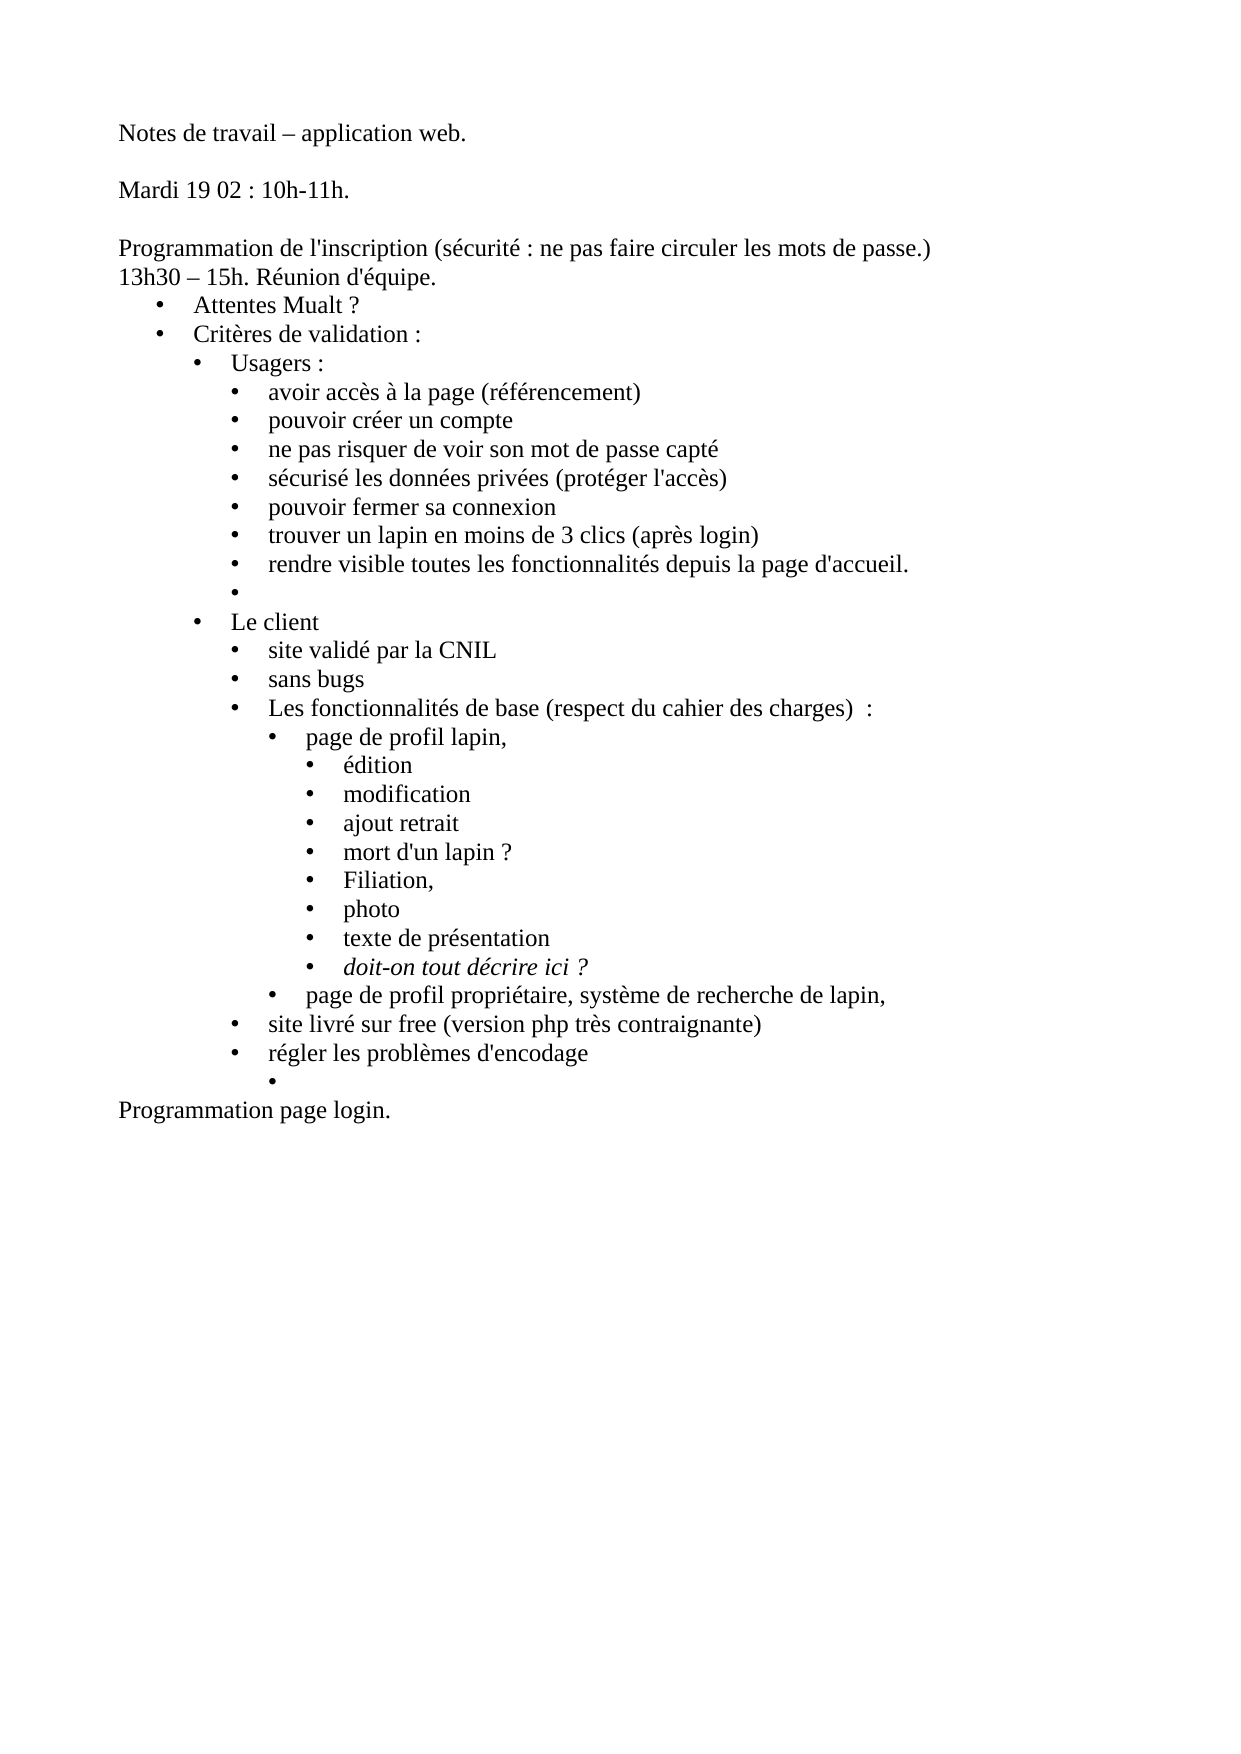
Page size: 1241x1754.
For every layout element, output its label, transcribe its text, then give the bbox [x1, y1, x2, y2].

text Programmation page login. [118, 1096, 1122, 1124]
list Attentes Mualt ? [156, 291, 1122, 319]
list Critères de validation : [156, 319, 1122, 348]
list photo [306, 894, 1122, 923]
list ajout retrait [306, 808, 1122, 837]
list modification [306, 779, 1122, 808]
list page de profil lapin, [268, 722, 1122, 751]
list édition [306, 751, 1122, 779]
text Mardi 19 02 : 10h-11h. [118, 176, 1122, 204]
list trouver un lapin en moins de 3 clics (après login) [231, 521, 1122, 549]
list site validé par la CNIL [231, 636, 1122, 664]
list rendre visible toutes les fonctionnalités depuis la page d'accueil. [231, 549, 1122, 578]
text Programmation de l'inscription (sécurité : ne pas faire circuler les mots de passe.) [118, 233, 1122, 262]
list pouvoir créer un compte [231, 406, 1122, 434]
list texte de présentation [306, 923, 1122, 952]
list doit-on tout décrire ici ? [306, 952, 1122, 981]
list pouvoir fermer sa connexion [231, 492, 1122, 521]
list mort d'un lapin ? [306, 837, 1122, 866]
list Les fonctionnalités de base (respect du cahier des charges) : [231, 693, 1122, 722]
list sécurisé les données privées (protéger l'accès) [231, 463, 1122, 492]
list Le client [193, 607, 1122, 636]
text Notes de travail – application web. [118, 118, 1122, 147]
list régler les problèmes d'encodage [231, 1038, 1122, 1067]
list sans bugs [231, 664, 1122, 693]
list avoir accès à la page (référencement) [231, 377, 1122, 406]
list ne pas risquer de voir son mot de passe capté [231, 434, 1122, 463]
list site livré sur free (version php très contraignante) [231, 1009, 1122, 1038]
list Filiation, [306, 866, 1122, 894]
list page de profil propriétaire, système de recherche de lapin, [268, 981, 1122, 1009]
list Usagers : [193, 348, 1122, 377]
text 13h30 – 15h. Réunion d'équipe. [118, 262, 1122, 291]
